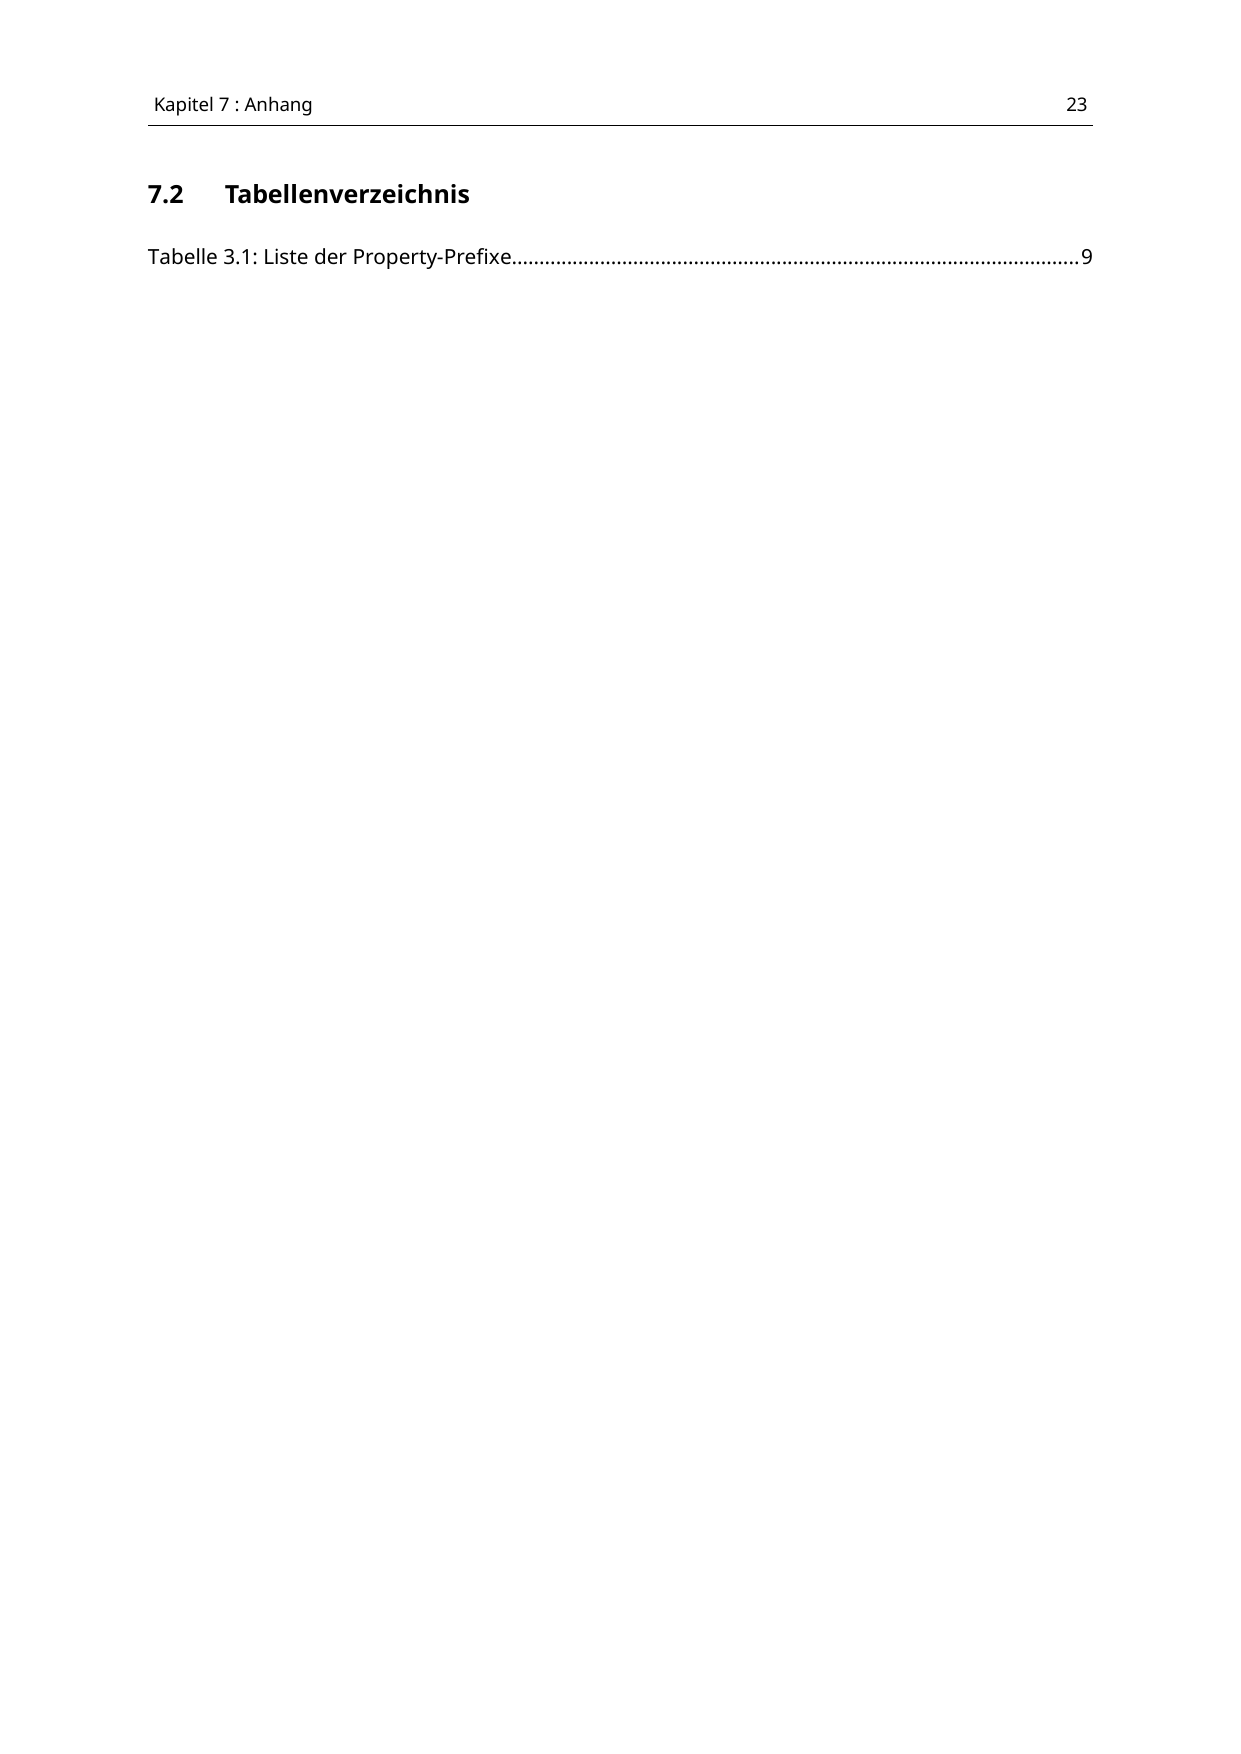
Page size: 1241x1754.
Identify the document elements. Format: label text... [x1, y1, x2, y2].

subtitle Tabellenverzeichnis [148, 177, 1092, 211]
text Tabelle 3.1: Liste der Property-Prefixe 9 [148, 242, 1092, 270]
